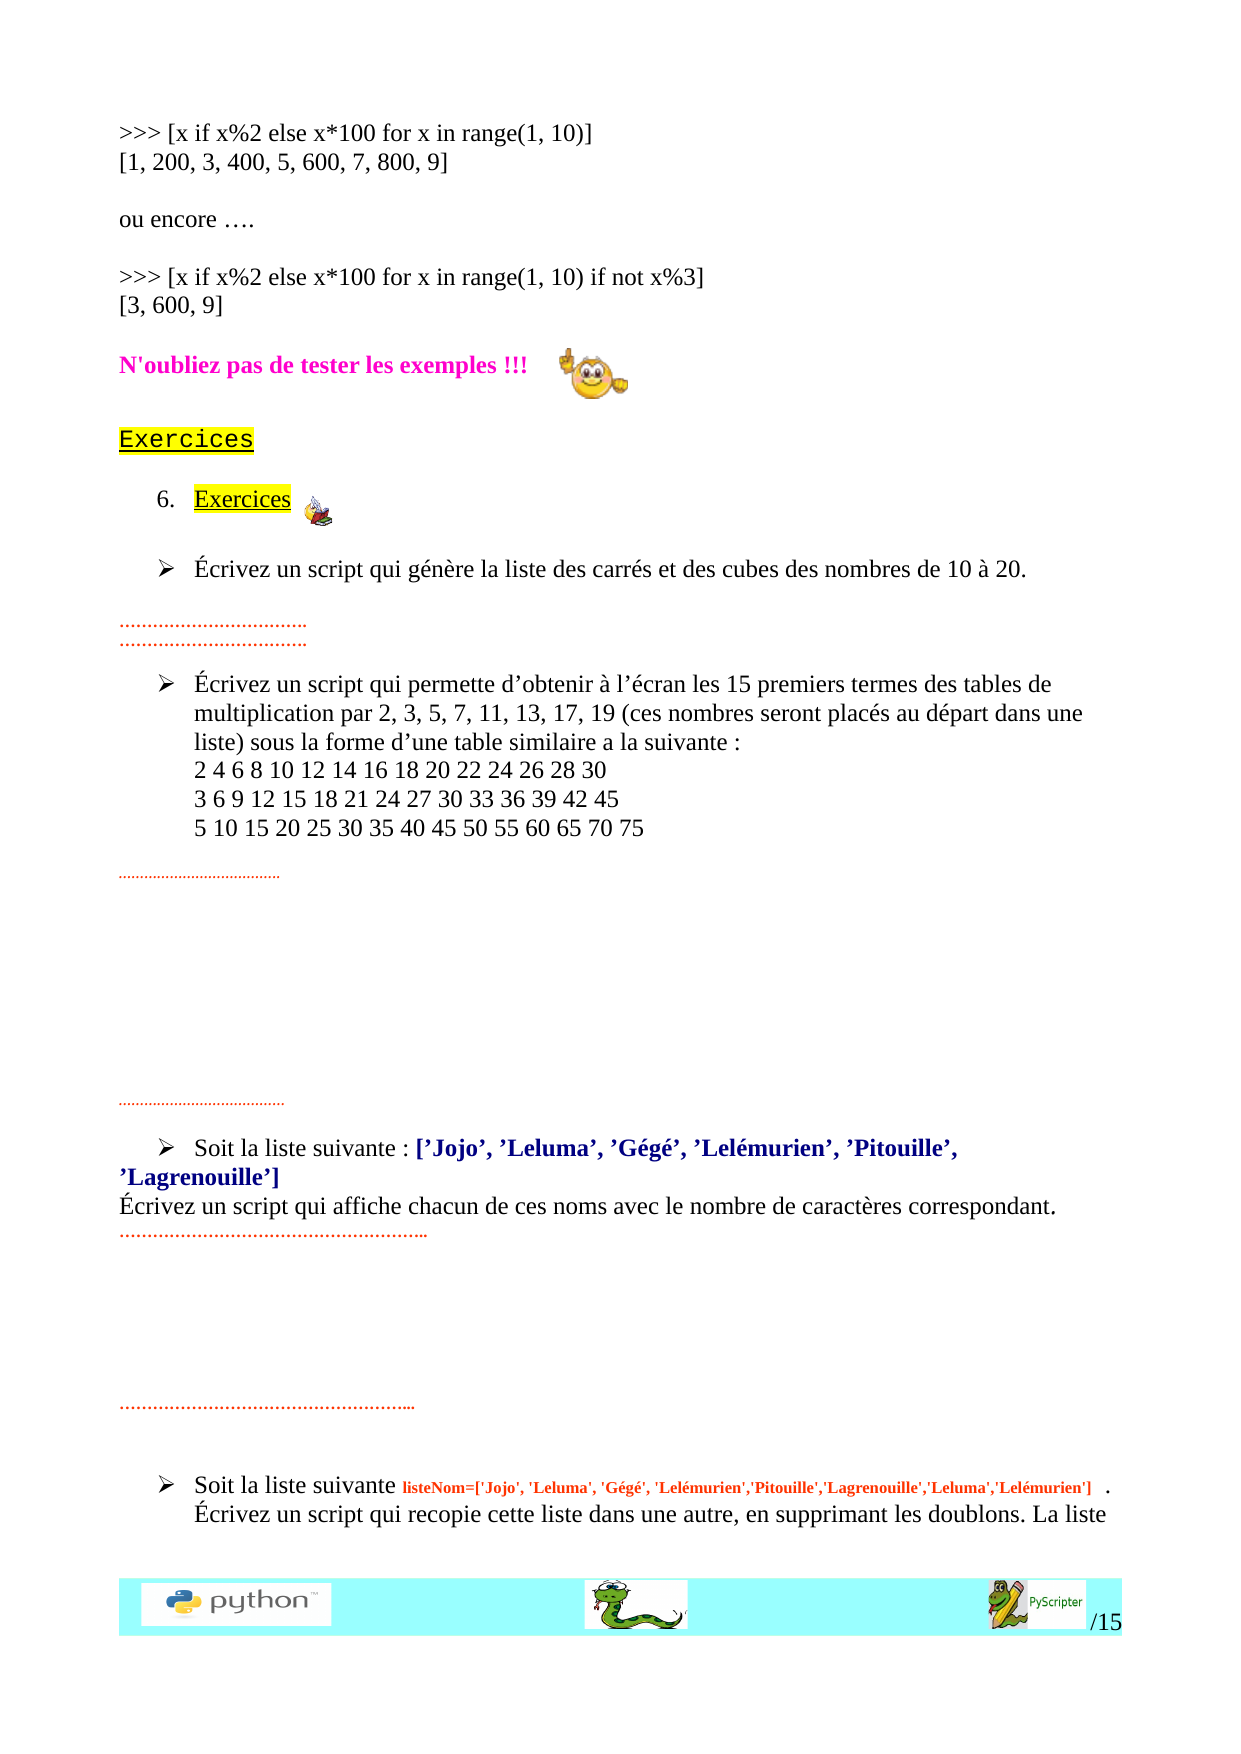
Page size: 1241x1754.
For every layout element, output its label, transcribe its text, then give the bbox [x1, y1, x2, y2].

picture [303, 489, 333, 526]
text Écrivez un script qui affiche chacun de ces noms avec le nombre de caractères correspondant. [119, 1191, 1122, 1221]
list 2 4 6 8 10 12 14 16 18 20 22 24 26 28 30 [156, 755, 1122, 784]
list 5 10 15 20 25 30 35 40 45 50 55 60 65 70 75 [156, 813, 1122, 842]
picture [559, 348, 628, 399]
text ou encore …. [119, 204, 1122, 233]
text >>> [x if x%2 else x*100 for x in range(1, 10) if not x%3] [119, 262, 1122, 291]
list Exercices [156, 484, 1122, 525]
picture [141, 1583, 332, 1626]
text ……………………………….. [119, 861, 1122, 883]
text [1, 200, 3, 400, 5, 600, 7, 800, 9] [119, 147, 1122, 176]
text Exercices [119, 427, 1122, 455]
text [3, 600, 9] [119, 291, 1122, 319]
list Soit la liste suivante : [’Jojo’, ’Leluma’, ’Gégé’, ’Lelémurien’, ’Pitouille’, [156, 1133, 1122, 1162]
list 3 6 9 12 15 18 21 24 27 30 33 36 39 42 45 [156, 784, 1122, 813]
text ……………………………. [119, 631, 1122, 650]
picture [584, 1580, 688, 1629]
text ……………………………………………….. [119, 1221, 1122, 1241]
text >>> [x if x%2 else x*100 for x in range(1, 10)] [119, 118, 1122, 147]
text ……………………………………………... [119, 1394, 1122, 1413]
text N'oubliez pas de tester les exemples !!! [119, 348, 559, 398]
text [628, 348, 1122, 398]
list Soit la liste suivante listeNom=['Jojo', 'Leluma', 'Gégé', 'Lelémurien','Pitouille','Lagrenouille','Leluma','Lelémurien'] . Écrivez un script qui recopie cette liste dans une autre, en supprimant les doublons. La liste [156, 1471, 1122, 1528]
text ………………………………… [119, 1088, 1122, 1111]
text ……………………………. [119, 612, 1122, 631]
picture [988, 1580, 1087, 1629]
list Écrivez un script qui génère la liste des carrés et des cubes des nombres de 10 à 20. [156, 554, 1122, 583]
text ’Lagrenouille’] [119, 1162, 1122, 1191]
list Écrivez un script qui permette d’obtenir à l’écran les 15 premiers termes des tables de [156, 669, 1122, 698]
list multiplication par 2, 3, 5, 7, 11, 13, 17, 19 (ces nombres seront placés au départ dans une liste) sous la forme d’une table similaire a la suivante : [156, 698, 1122, 755]
